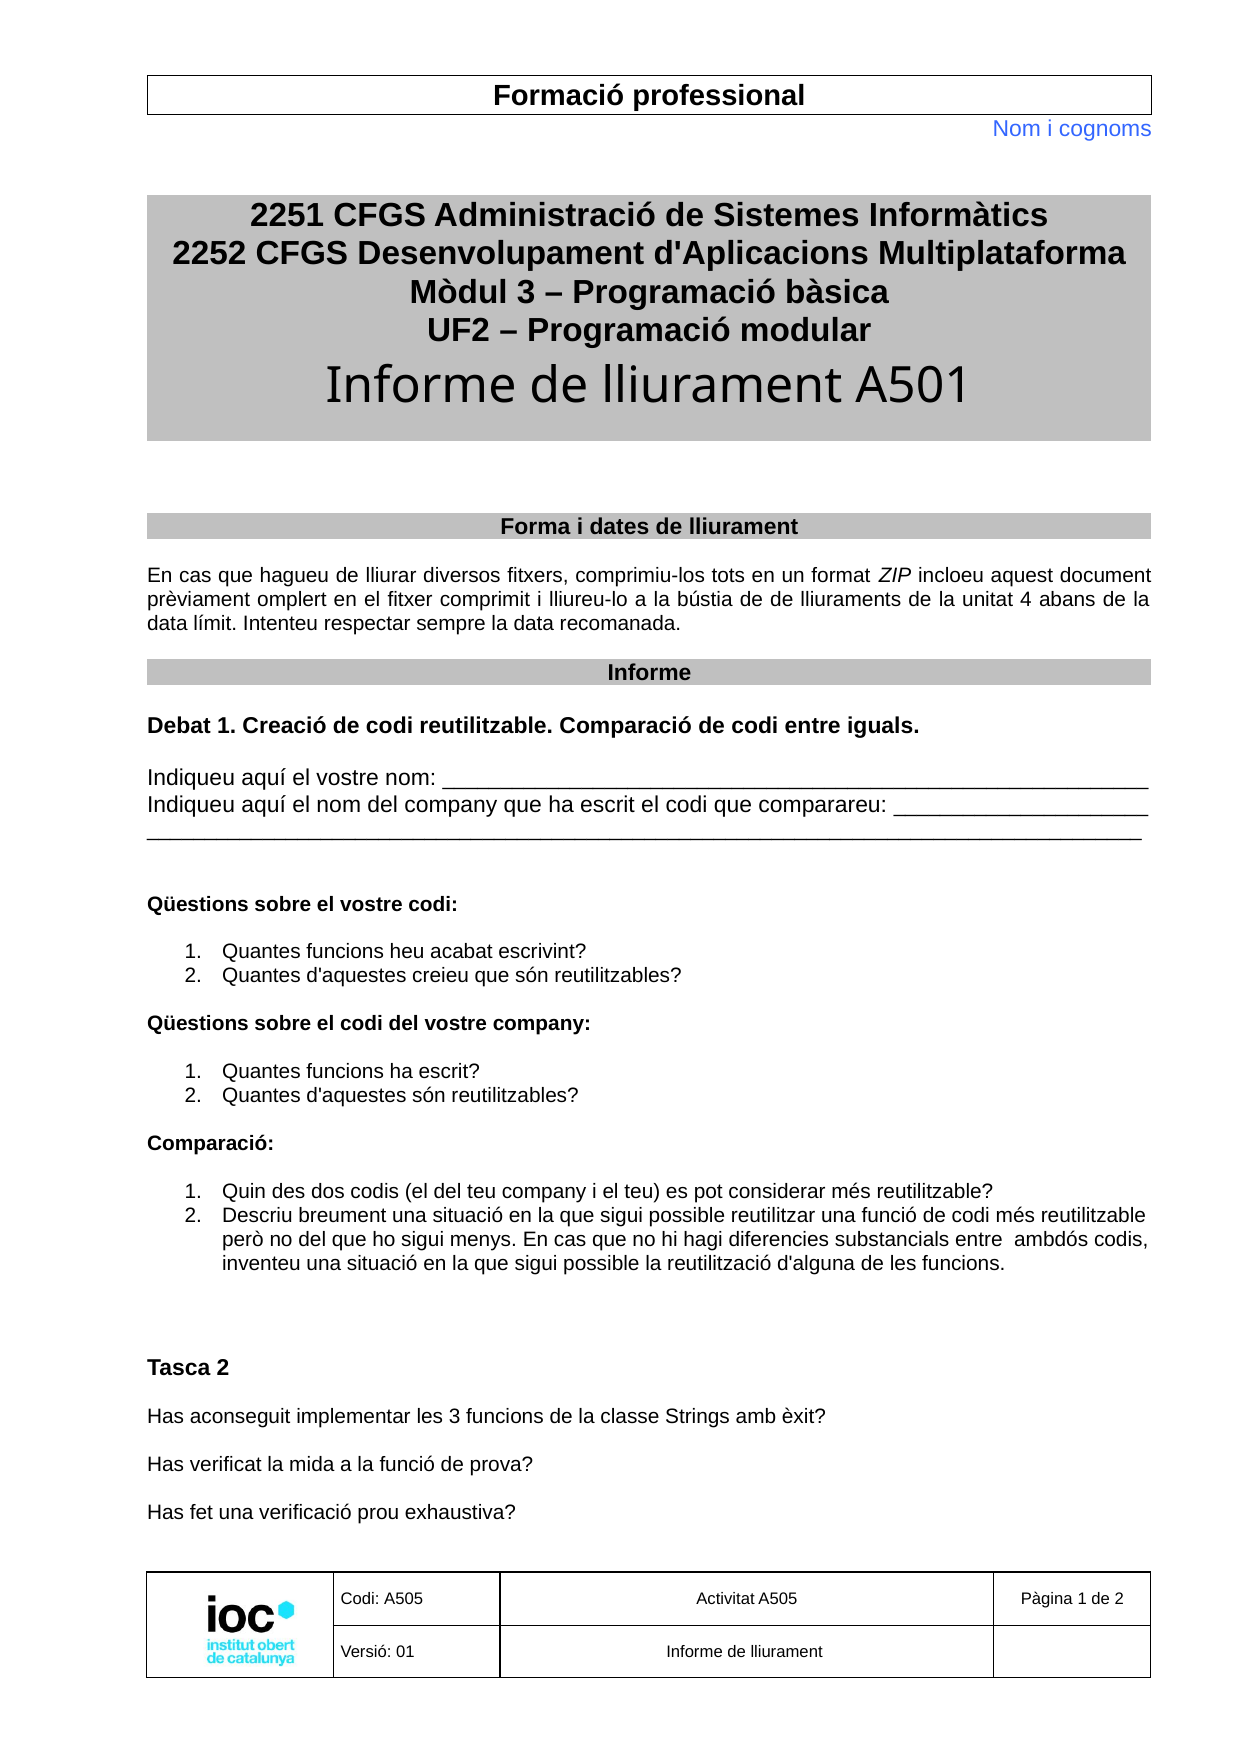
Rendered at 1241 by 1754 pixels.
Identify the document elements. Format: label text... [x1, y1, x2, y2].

text Forma i dates de lliurament [147, 513, 1151, 539]
text Informe [147, 659, 1151, 685]
subtitle UF2 – Programació modular [147, 310, 1151, 349]
text Has aconseguit implementar les 3 funcions de la classe Strings amb èxit? [147, 1404, 1151, 1428]
text Comparació: [147, 1131, 1151, 1155]
text Indiqueu aquí el vostre nom: _____________________________________________________________ [147, 764, 1151, 791]
list Descriu breument una situació en la que sigui possible reutilitzar una funció de codi més reutilitzable però no del que ho sigui menys. En cas que no hi hagi diferencies substancials entre ambdós codis, inventeu una situació en la que sigui possible la reutilització d'alguna de les funcions. [184, 1203, 1151, 1275]
text Informe de lliurament A501 [147, 349, 1151, 417]
list Quantes funcions ha escrit? [184, 1059, 1151, 1083]
list Quantes funcions heu acabat escrivint? [184, 939, 1151, 963]
text Tasca 2 [147, 1354, 1151, 1380]
text Has verificat la mida a la funció de prova? [147, 1452, 1151, 1476]
text Has fet una verificació prou exhaustiva? [147, 1500, 1151, 1524]
text Debat 1. Creació de codi reutilitzable. Comparació de codi entre iguals. [147, 712, 1151, 738]
text 2251 CFGS Administració de Sistemes Informàtics [147, 195, 1151, 233]
text En cas que hagueu de lliurar diversos fitxers, comprimiu-los tots en un format ZIP incloeu aquest document prèviament omplert en el fitxer comprimit i lliureu-lo a la bústia de de lliuraments de la unitat 4 abans de la data límit. Intenteu respectar sempre la data recomanada. [147, 563, 1151, 635]
list Quantes d'aquestes creieu que són reutilitzables? [184, 963, 1151, 987]
list Quantes d'aquestes són reutilitzables? [184, 1083, 1151, 1107]
list Quin des dos codis (el del teu company i el teu) es pot considerar més reutilitzable? [184, 1179, 1151, 1203]
picture [194, 1581, 308, 1677]
text Qüestions sobre el codi del vostre company: [147, 1011, 1151, 1035]
subtitle Mòdul 3 – Programació bàsica [147, 272, 1151, 310]
text Qüestions sobre el vostre codi: [147, 891, 1151, 915]
text 2252 CFGS Desenvolupament d'Aplicacions Multiplataforma [147, 233, 1151, 272]
text Indiqueu aquí el nom del company que ha escrit el codi que comparareu: ______________________ ______________________________________________________________________________________ [147, 791, 1151, 841]
